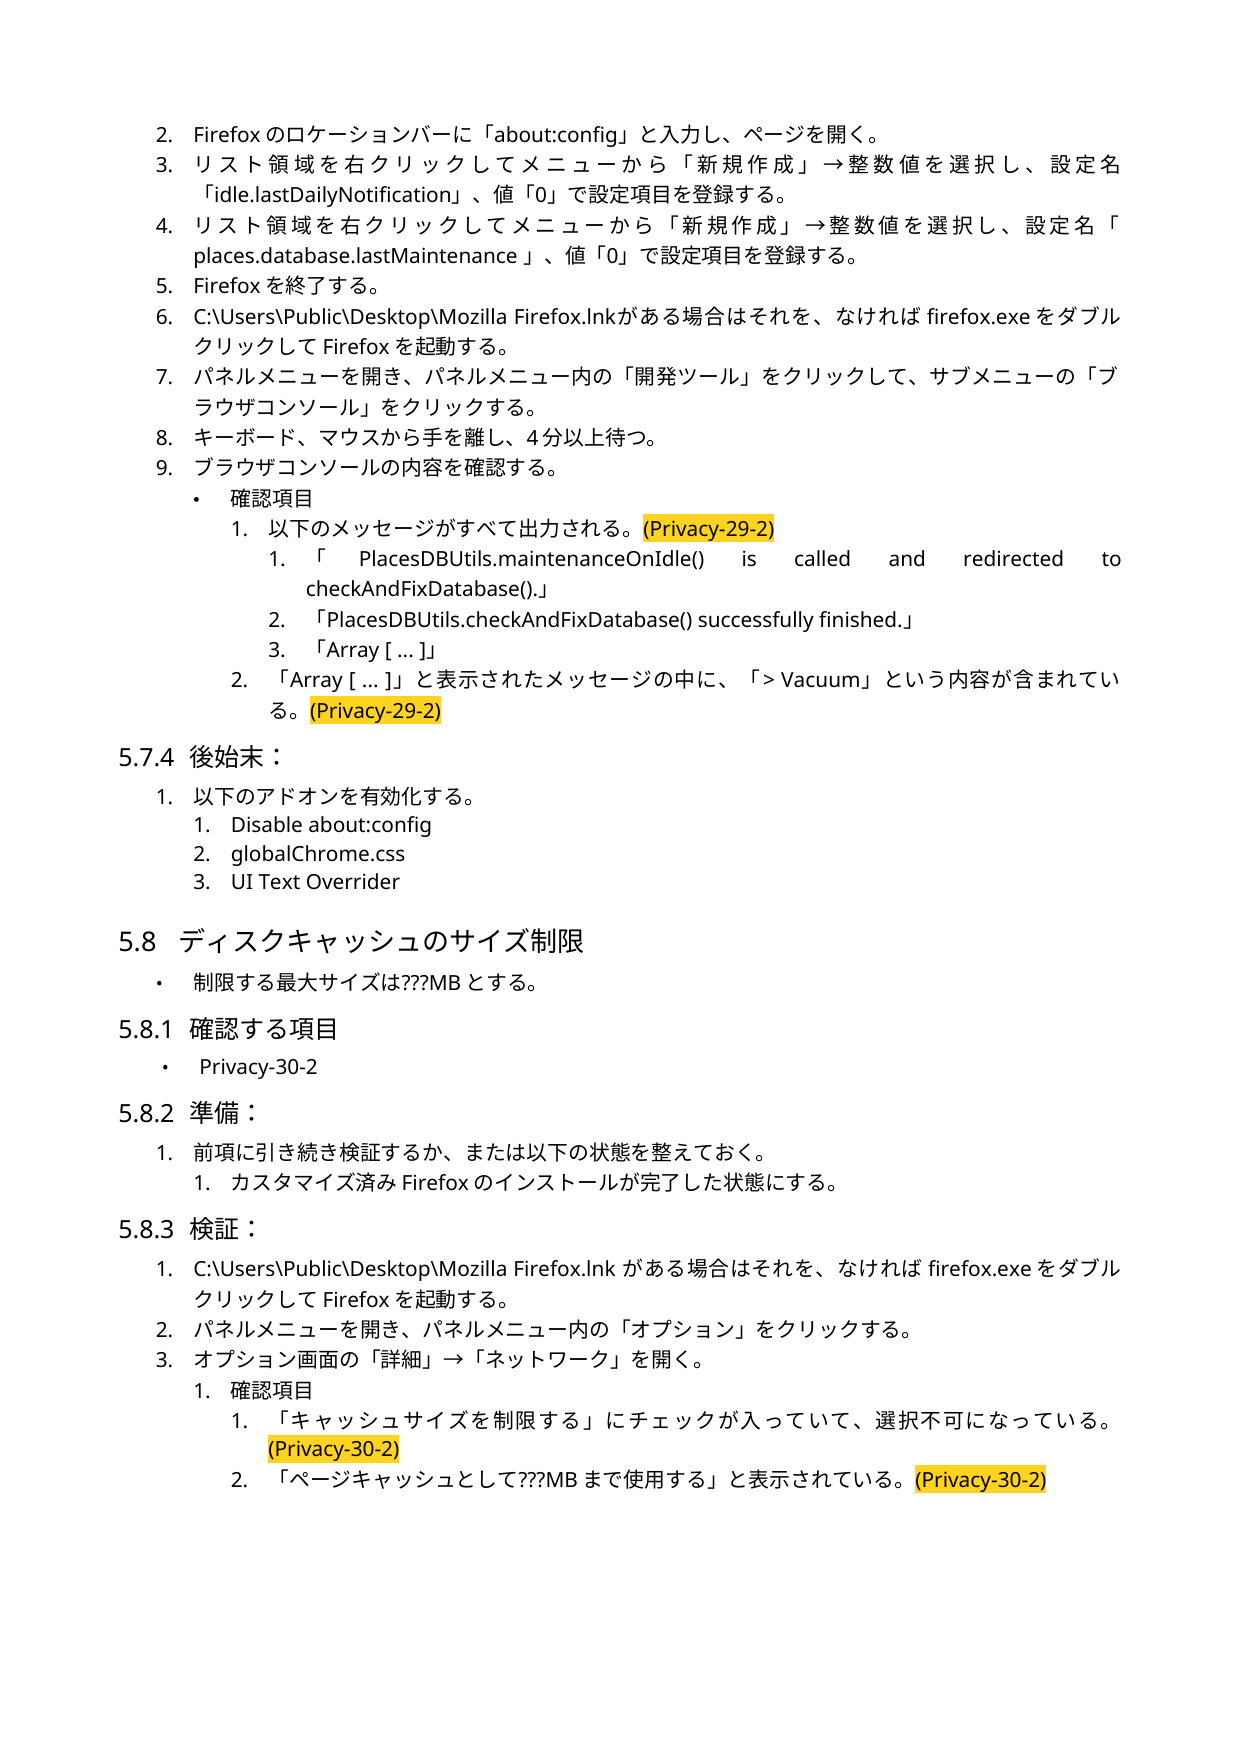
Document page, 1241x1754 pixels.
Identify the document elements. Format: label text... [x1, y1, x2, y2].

subtitle 後始末： [118, 737, 1122, 773]
list Privacy-30-2 [162, 1052, 1122, 1081]
list 「Array [ ... ]」と表示されたメッセージの中に、「> Vacuum」という内容が含まれている。(Privacy-29-2) [231, 663, 1122, 724]
list Firefoxを終了する。 [156, 270, 1122, 300]
list 「PlacesDBUtils.checkAndFixDatabase() successfully finished.」 [268, 603, 1122, 633]
list 「PlacesDBUtils.maintenanceOnIdle() is called and redirected to checkAndFixDatabase().」 [268, 542, 1122, 603]
list オプション画面の「詳細」→「ネットワーク」を開く。 [156, 1344, 1122, 1374]
list キーボード、マウスから手を離し、4分以上待つ。 [156, 421, 1122, 451]
subtitle ディスクキャッシュのサイズ制限 [118, 920, 1122, 960]
list パネルメニューを開き、パネルメニュー内の「開発ツール」をクリックして、サブメニューの「ブラウザコンソール」をクリックする。 [156, 361, 1122, 421]
list 「ページキャッシュとして???MBまで使用する」と表示されている。(Privacy-30-2) [231, 1463, 1122, 1493]
list C:\Users\Public\Desktop\Mozilla Firefox.lnk がある場合はそれを、なければfirefox.exeをダブルクリックしてFirefoxを起動する。 [156, 1253, 1122, 1313]
subtitle 準備： [118, 1094, 1122, 1130]
list UI Text Overrider [193, 867, 1122, 896]
list 以下のアドオンを有効化する。 [156, 780, 1122, 810]
list 「キャッシュサイズを制限する」にチェックが入っていて、選択不可になっている。(Privacy-30-2) [231, 1404, 1122, 1463]
list ブラウザコンソールの内容を確認する。 [156, 451, 1122, 482]
list カスタマイズ済みFirefoxのインストールが完了した状態にする。 [193, 1167, 1122, 1197]
list Firefoxのロケーションバーに「about:config」と入力し、ページを開く。 [156, 118, 1122, 148]
list 確認項目 [193, 1374, 1122, 1404]
list 確認項目 [193, 482, 1122, 512]
list 以下のメッセージがすべて出力される。(Privacy-29-2) [231, 512, 1122, 542]
list 「Array [ ... ]」 [268, 633, 1122, 663]
list Disable about:config [193, 810, 1122, 839]
list リスト領域を右クリックしてメニューから「新規作成」→整数値を選択し、設定名「idle.lastDailyNotification」、値「0」で設定項目を登録する。 [156, 148, 1122, 209]
subtitle 確認する項目 [118, 1009, 1122, 1046]
list パネルメニューを開き、パネルメニュー内の「オプション」をクリックする。 [156, 1313, 1122, 1344]
list 制限する最大サイズは???MBとする。 [156, 966, 1122, 996]
list 前項に引き続き検証するか、または以下の状態を整えておく。 [156, 1136, 1122, 1167]
subtitle 検証： [118, 1210, 1122, 1246]
list C:\Users\Public\Desktop\Mozilla Firefox.lnkがある場合はそれを、なければfirefox.exeをダブルクリックしてFirefoxを起動する。 [156, 300, 1122, 361]
list globalChrome.css [193, 839, 1122, 867]
list リスト領域を右クリックしてメニューから「新規作成」→整数値を選択し、設定名「 places.database.lastMaintenance 」、値「0」で設定項目を登録する。 [156, 209, 1122, 270]
